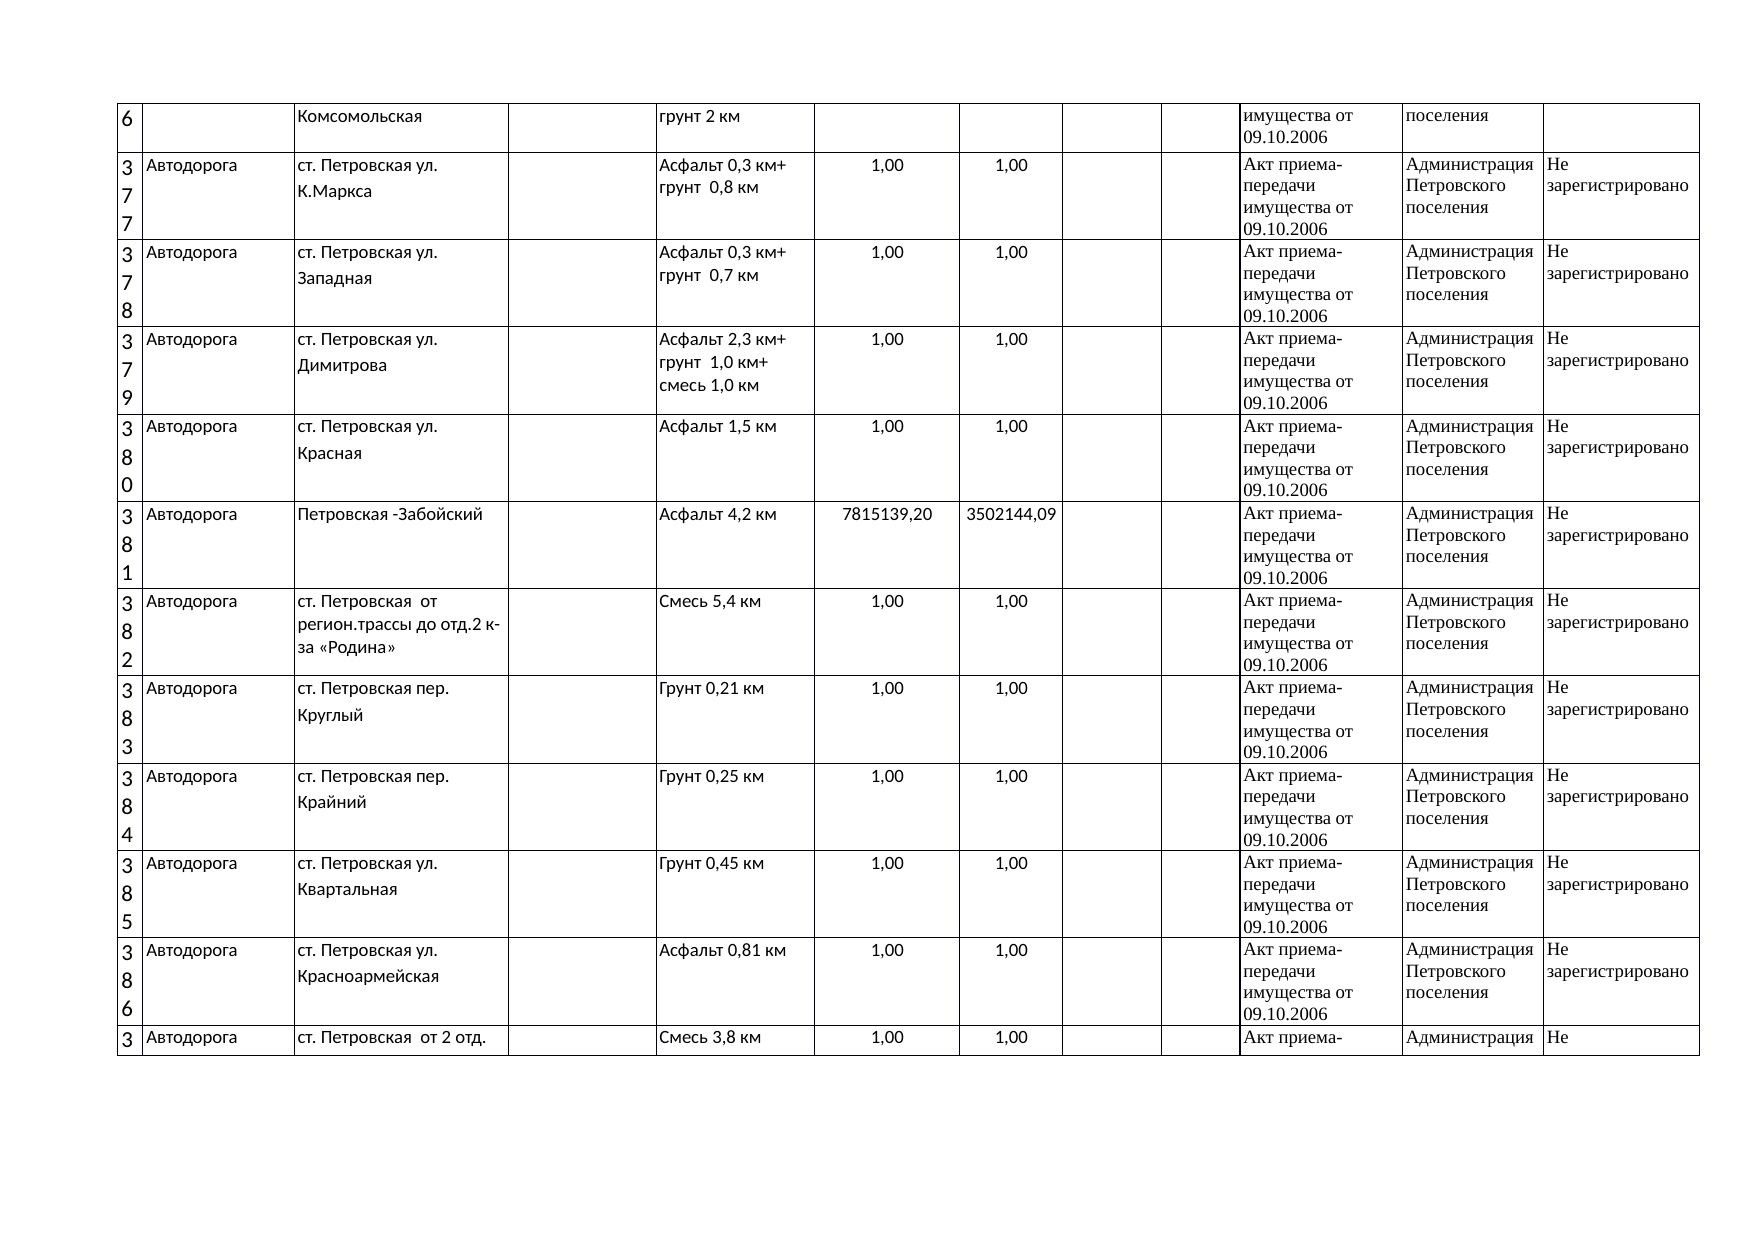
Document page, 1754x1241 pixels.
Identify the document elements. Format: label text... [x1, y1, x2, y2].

table_cell 1,00 [815, 851, 959, 937]
table_cell ст. Петровская ул. Димитрова [295, 327, 508, 413]
table_cell 1,00 [815, 764, 959, 850]
table_cell Не зарегистрировано [1544, 153, 1699, 239]
table_cell 381 [118, 502, 142, 588]
table_cell [509, 104, 656, 152]
table_cell Автодорога [143, 502, 294, 588]
table_cell [509, 1026, 656, 1055]
table_cell [1063, 764, 1161, 850]
table_cell Асфальт 0,81 км [657, 938, 814, 1024]
table_cell [509, 589, 656, 675]
table_cell [1162, 764, 1239, 850]
table_cell Администрация [1403, 1026, 1543, 1055]
table_cell [1162, 851, 1239, 937]
table_cell [143, 104, 294, 152]
table_cell Акт приема-передачи имущества от 09.10.2006 [1241, 938, 1402, 1024]
table_cell Акт приема-передачи имущества от 09.10.2006 [1241, 851, 1402, 937]
table_cell [509, 415, 656, 501]
table_cell Администрация Петровского поселения [1403, 764, 1543, 850]
table_cell Автодорога [143, 240, 294, 326]
table_cell [509, 327, 656, 413]
table_cell ст. Петровская ул. К.Маркса [295, 153, 508, 239]
table_cell 1,00 [960, 1026, 1062, 1055]
table_cell ст. Петровская ул. Квартальная [295, 851, 508, 937]
table_cell Грунт 0,45 км [657, 851, 814, 937]
table_cell Не зарегистрировано [1544, 502, 1699, 588]
table_cell Автодорога [143, 327, 294, 413]
table_cell [1063, 153, 1161, 239]
table_cell [815, 104, 959, 152]
table_cell Не зарегистрировано [1544, 415, 1699, 501]
table_cell [1162, 589, 1239, 675]
table_cell [1162, 104, 1239, 152]
table_cell ст. Петровская от 2 отд. [295, 1026, 508, 1055]
table_cell [509, 851, 656, 937]
table_cell Автодорога [143, 415, 294, 501]
table_cell 6 [118, 104, 142, 152]
table_cell 1,00 [960, 589, 1062, 675]
table_cell 1,00 [815, 676, 959, 763]
table_cell поселения [1403, 104, 1543, 152]
table_cell 1,00 [960, 764, 1062, 850]
table_cell [1063, 415, 1161, 501]
table_cell Администрация Петровского поселения [1403, 676, 1543, 763]
table_cell Автодорога [143, 676, 294, 763]
table_cell [509, 153, 656, 239]
table_cell Грунт 0,25 км [657, 764, 814, 850]
table_cell Не зарегистрировано [1544, 938, 1699, 1024]
table_cell ст. Петровская ул. Западная [295, 240, 508, 326]
table_cell 1,00 [815, 153, 959, 239]
table_cell ст. Петровская ул. Красная [295, 415, 508, 501]
table_cell Автодорога [143, 1026, 294, 1055]
table_cell Не зарегистрировано [1544, 851, 1699, 937]
table_cell [1063, 938, 1161, 1024]
table_cell Смесь 5,4 км [657, 589, 814, 675]
table_cell 383 [118, 676, 142, 763]
table_cell ст. Петровская от регион.трассы до отд.2 к-за «Родина» [295, 589, 508, 675]
table_cell 1,00 [960, 676, 1062, 763]
table_cell грунт 2 км [657, 104, 814, 152]
table_cell Грунт 0,21 км [657, 676, 814, 763]
table_cell 1,00 [960, 415, 1062, 501]
table_cell Не зарегистрировано [1544, 589, 1699, 675]
table_cell [1162, 1026, 1239, 1055]
table_cell [509, 938, 656, 1024]
table_cell [1063, 1026, 1161, 1055]
table_cell [1162, 415, 1239, 501]
table_cell [1162, 502, 1239, 588]
table_cell ст. Петровская ул. Красноармейская [295, 938, 508, 1024]
table_cell Автодорога [143, 153, 294, 239]
table_cell [1063, 240, 1161, 326]
table_cell [960, 104, 1062, 152]
table_cell [1162, 153, 1239, 239]
table_cell 1,00 [960, 938, 1062, 1024]
table_cell Администрация Петровского поселения [1403, 938, 1543, 1024]
table_cell 1,00 [815, 589, 959, 675]
table_cell 382 [118, 589, 142, 675]
table_cell ст. Петровская пер. Круглый [295, 676, 508, 763]
table_cell Администрация Петровского поселения [1403, 327, 1543, 413]
table_cell 3 [118, 1026, 142, 1055]
table_cell [509, 676, 656, 763]
table_cell Акт приема- [1241, 1026, 1402, 1055]
table_cell Комсомольская [295, 104, 508, 152]
table_cell Асфальт 2,3 км+ грунт 1,0 км+ смесь 1,0 км [657, 327, 814, 413]
table_cell Администрация Петровского поселения [1403, 415, 1543, 501]
table_cell 386 [118, 938, 142, 1024]
table_cell Автодорога [143, 764, 294, 850]
table_cell Администрация Петровского поселения [1403, 153, 1543, 239]
table_cell [1063, 676, 1161, 763]
table_cell 377 [118, 153, 142, 239]
table_cell 384 [118, 764, 142, 850]
table_cell 1,00 [960, 240, 1062, 326]
table_cell Акт приема-передачи имущества от 09.10.2006 [1241, 676, 1402, 763]
table_cell 1,00 [815, 1026, 959, 1055]
table_cell [1162, 240, 1239, 326]
table_cell 379 [118, 327, 142, 413]
table_cell Автодорога [143, 589, 294, 675]
table_cell 1,00 [815, 938, 959, 1024]
table_cell Акт приема-передачи имущества от 09.10.2006 [1241, 327, 1402, 413]
table_cell [1063, 589, 1161, 675]
table_cell 1,00 [960, 153, 1062, 239]
table_cell 1,00 [815, 415, 959, 501]
table_cell Петровская -Забойский [295, 502, 508, 588]
table_cell [509, 502, 656, 588]
table_cell Не зарегистрировано [1544, 240, 1699, 326]
table_cell [1063, 104, 1161, 152]
table_cell Администрация Петровского поселения [1403, 851, 1543, 937]
table_cell Администрация Петровского поселения [1403, 589, 1543, 675]
table_cell Акт приема-передачи имущества от 09.10.2006 [1241, 589, 1402, 675]
table_cell 1,00 [815, 327, 959, 413]
table_cell Автодорога [143, 938, 294, 1024]
table_cell Смесь 3,8 км [657, 1026, 814, 1055]
table_cell [1063, 502, 1161, 588]
table_cell Акт приема-передачи имущества от 09.10.2006 [1241, 240, 1402, 326]
table_cell 1,00 [960, 327, 1062, 413]
table_cell 1,00 [815, 240, 959, 326]
table_cell [1162, 676, 1239, 763]
table_cell [1544, 104, 1699, 152]
table_cell Не [1544, 1026, 1699, 1055]
table_cell [1063, 851, 1161, 937]
table_cell Администрация Петровского поселения [1403, 502, 1543, 588]
table_cell [1063, 327, 1161, 413]
table_cell [1162, 938, 1239, 1024]
table_cell Асфальт 0,3 км+ грунт 0,8 км [657, 153, 814, 239]
table_cell [1162, 327, 1239, 413]
table_cell 3502144,09 [960, 502, 1062, 588]
table_cell ст. Петровская пер. Крайний [295, 764, 508, 850]
table_cell 385 [118, 851, 142, 937]
table_cell Акт приема-передачи имущества от 09.10.2006 [1241, 153, 1402, 239]
table_cell Автодорога [143, 851, 294, 937]
table_cell Асфальт 0,3 км+ грунт 0,7 км [657, 240, 814, 326]
table_cell 378 [118, 240, 142, 326]
table_cell Акт приема-передачи имущества от 09.10.2006 [1241, 415, 1402, 501]
table_cell Администрация Петровского поселения [1403, 240, 1543, 326]
table_cell [509, 764, 656, 850]
table_cell Акт приема-передачи имущества от 09.10.2006 [1241, 764, 1402, 850]
table_cell [509, 240, 656, 326]
table_cell имущества от 09.10.2006 [1241, 104, 1402, 152]
table_cell Не зарегистрировано [1544, 764, 1699, 850]
table_cell 1,00 [960, 851, 1062, 937]
table_cell Асфальт 1,5 км [657, 415, 814, 501]
table_cell 7815139,20 [815, 502, 959, 588]
table_cell Не зарегистрировано [1544, 676, 1699, 763]
table_cell Асфальт 4,2 км [657, 502, 814, 588]
table_cell 380 [118, 415, 142, 501]
table_cell Не зарегистрировано [1544, 327, 1699, 413]
table_cell Акт приема-передачи имущества от 09.10.2006 [1241, 502, 1402, 588]
